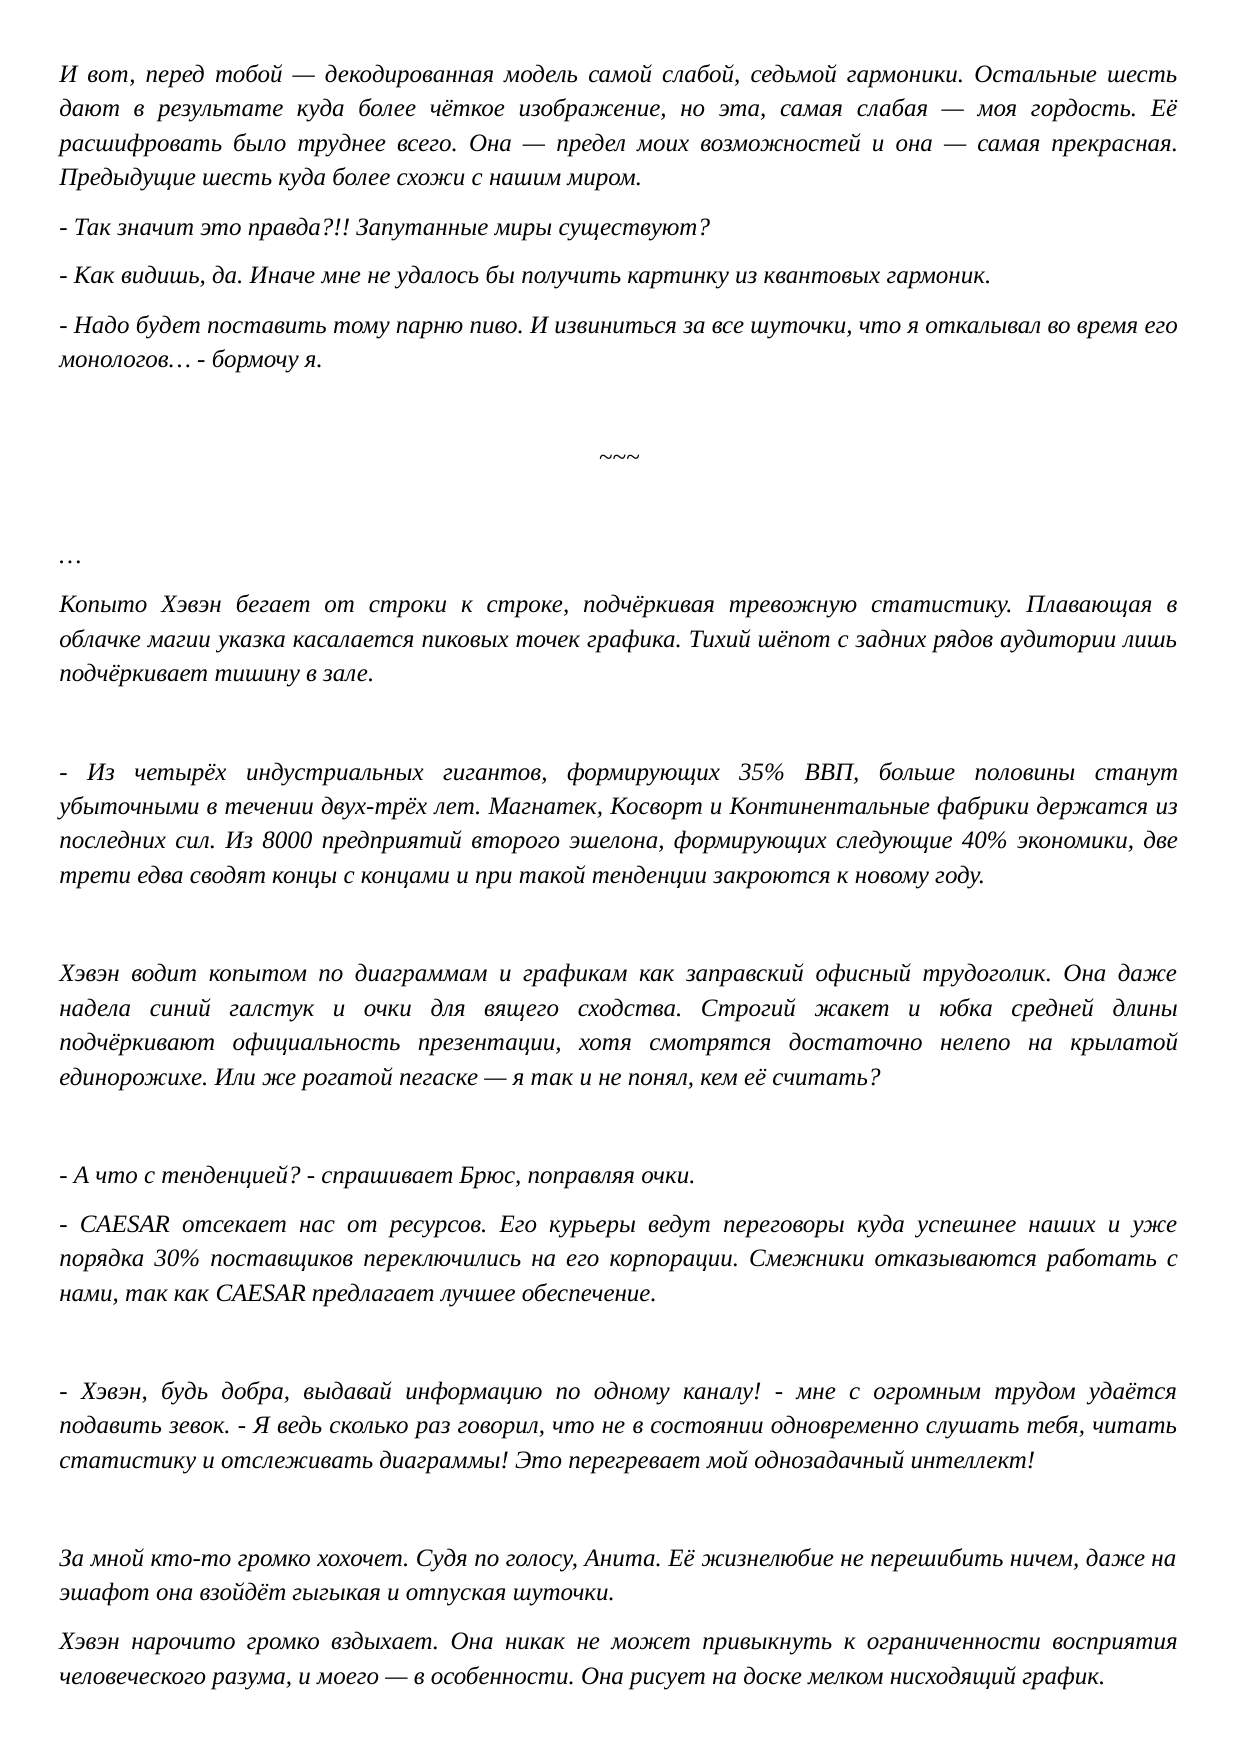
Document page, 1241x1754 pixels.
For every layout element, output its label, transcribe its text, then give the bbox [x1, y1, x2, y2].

text … [59, 540, 1181, 569]
text - Хэвэн, будь добра, выдавай информацию по одному каналу! - мне с огромным трудом удаётся подавить зевок. - Я ведь сколько раз говорил, что не в состоянии одновременно слушать тебя, читать статистику и отслеживать диаграммы! Это перегревает мой однозадачный интеллект! [59, 1376, 1181, 1473]
text - Надо будет поставить тому парню пиво. И извиниться за все шуточки, что я откалывал во время его монологов… - бормочу я. [59, 310, 1181, 373]
text Хэвэн водит копытом по диаграммам и графикам как заправский офисный трудоголик. Она даже надела синий галстук и очки для вящего сходства. Строгий жакет и юбка средней длины подчёркивают официальность презентации, хотя смотрятся достаточно нелепо на крылатой единорожихе. Или же рогатой пегаске — я так и не понял, кем её считать? [59, 958, 1181, 1090]
text - Из четырёх индустриальных гигантов, формирующих 35% ВВП, больше половины станут убыточными в течении двух-трёх лет. Магнатек, Косворт и Континентальные фабрики держатся из последних сил. Из 8000 предприятий второго эшелона, формирующих следующие 40% экономики, две трети едва сводят концы с концами и при такой тенденции закроются к новому году. [59, 757, 1181, 889]
text За мной кто-то громко хохочет. Судя по голосу, Анита. Её жизнелюбие не перешибить ничем, даже на эшафот она взойдёт гыгыкая и отпуская шуточки. [59, 1543, 1181, 1606]
text И вот, перед тобой — декодированная модель самой слабой, седьмой гармоники. Остальные шесть дают в результате куда более чёткое изображение, но эта, самая слабая — моя гордость. Её расшифровать было труднее всего. Она — предел моих возможностей и она — самая прекрасная. Предыдущие шесть куда более схожи с нашим миром. [59, 59, 1181, 191]
text ~~~ [59, 442, 1181, 471]
text Копыто Хэвэн бегает от строки к строке, подчёркивая тревожную статистику. Плавающая в облачке магии указка касалается пиковых точек графика. Тихий шёпот с задних рядов аудитории лишь подчёркивает тишину в зале. [59, 589, 1181, 687]
text - Как видишь, да. Иначе мне не удалось бы получить картинку из квантовых гармоник. [59, 261, 1181, 289]
text - CAESAR отсекает нас от ресурсов. Его курьеры ведут переговоры куда успешнее наших и уже порядка 30% поставщиков переключились на его корпорации. Смежники отказываются работать с нами, так как CAESAR предлагает лучшее обеспечение. [59, 1209, 1181, 1306]
text Хэвэн нарочито громко вздыхает. Она никак не может привыкнуть к ограниченности восприятия человеческого разума, и моего — в особенности. Она рисует на доске мелком нисходящий график. [59, 1626, 1181, 1690]
text - Так значит это правда?!! Запутанные миры существуют? [59, 212, 1181, 240]
text - А что с тенденцией? - спрашивает Брюс, поправляя очки. [59, 1160, 1181, 1188]
